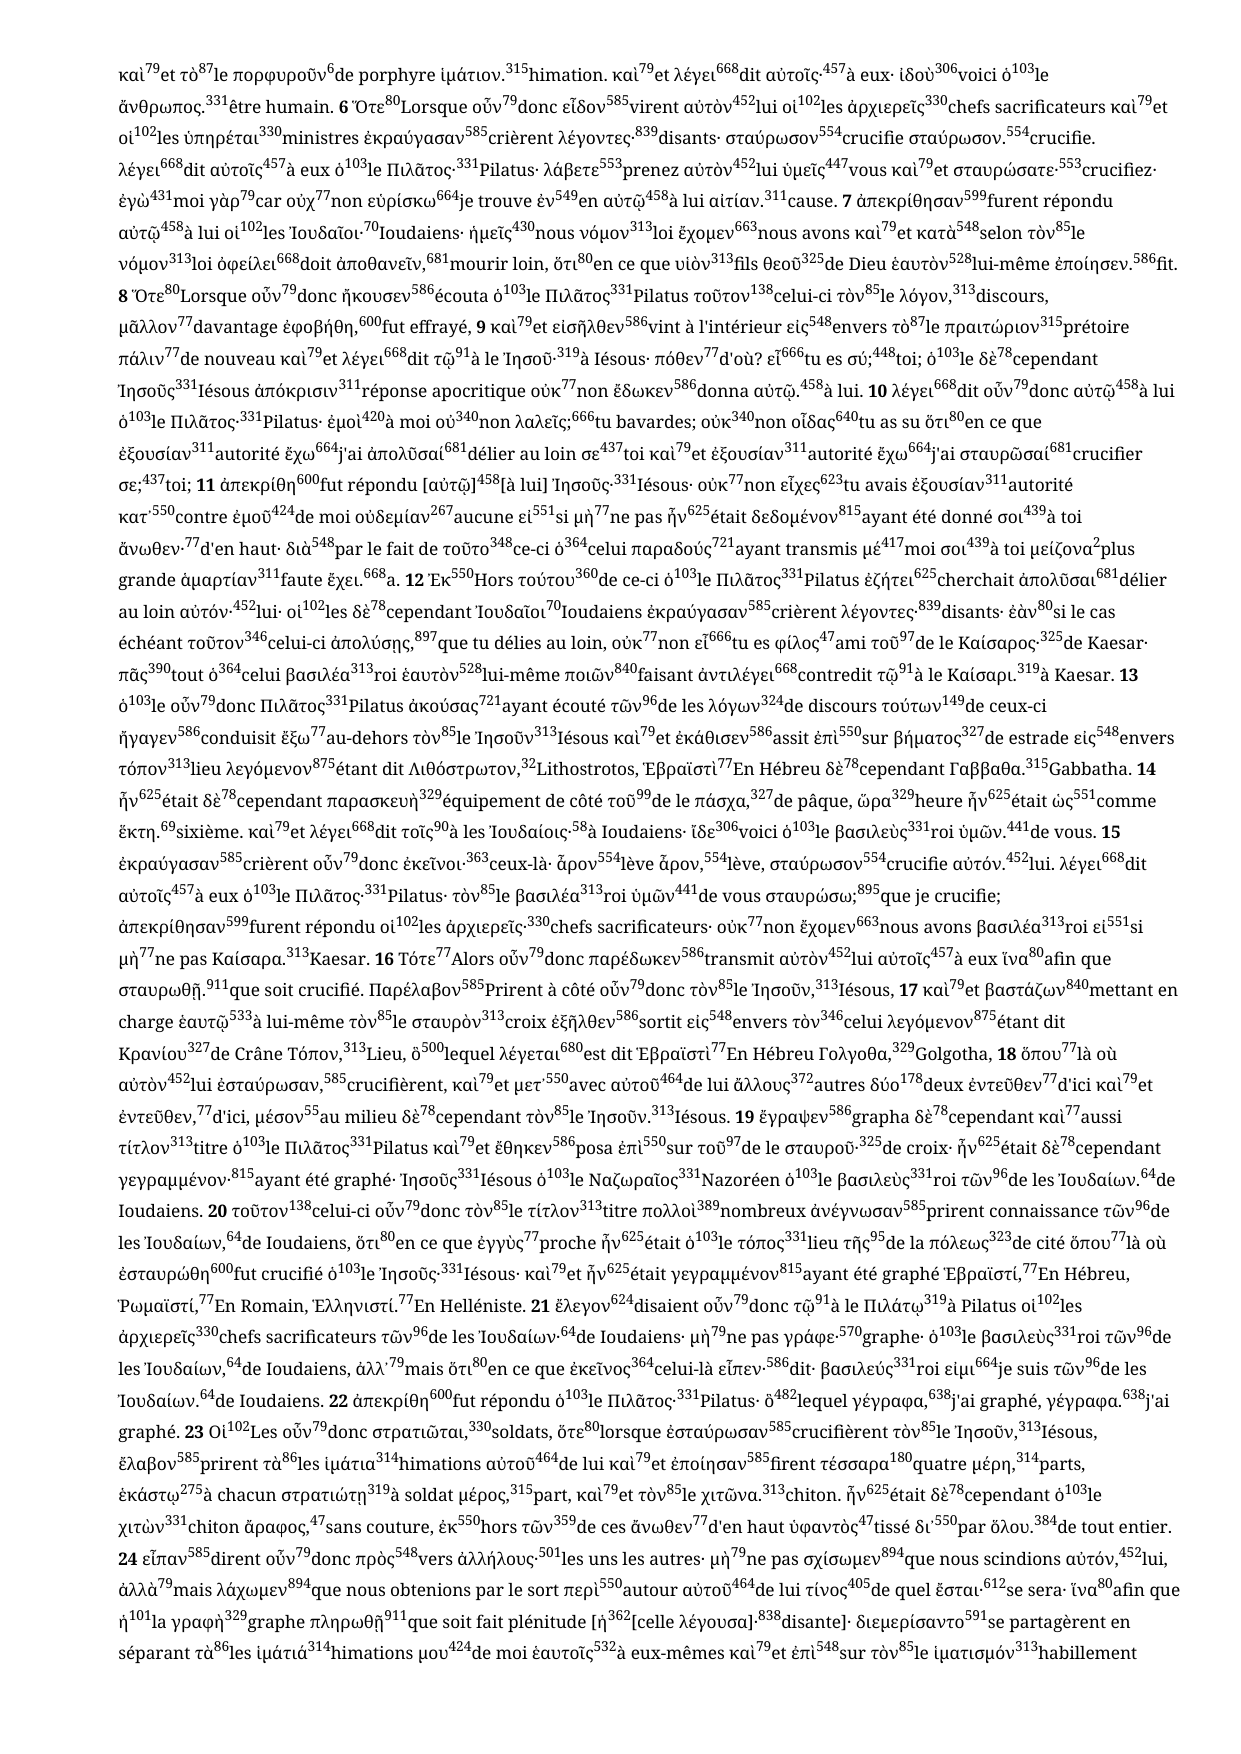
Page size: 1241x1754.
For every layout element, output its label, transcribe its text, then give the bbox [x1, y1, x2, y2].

text 1 Τότε77Alors οὖν79donc ἔλαβεν586prit ὁ103le Πιλᾶτος331Pilatus τὸν85le Ἰησοῦν313Iésous καὶ79et ἐμαστίγωσεν.586fouetta. 2 καὶ79et οἱ102les στρατιῶται330soldats πλέξαντες720ayants tressés στέφανον313couronne ἐξ550hors ἀκανθῶν322de épines ἐπέθηκαν585surposèrent αὐτοῦ464de lui τῇ89à la κεφαλῇ317à tête καὶ79et ἱμάτιον315himation πορφυροῦν6de porphyre περιέβαλον585entourèrent αὐτὸν452lui 3 καὶ79et ἤρχοντο630se venaient πρὸς548vers αὐτὸν452lui καὶ79et ἔλεγον·624disaient· χαῖρε308sois de joie ὁ109le βασιλεὺς337roi τῶν96de les Ἰουδαίων·64de Ioudaiens· καὶ79et ἐδίδοσαν624donnaient αὐτῷ458à lui ῥαπίσματα.314gifles. 4 Καὶ79Et ἐξῆλθεν586sortit πάλιν77de nouveau ἔξω77au-dehors ὁ103le Πιλᾶτος331Pilatus καὶ79et λέγει668dit αὐτοῖς·457à eux· ἴδε306voici ἄγω664je conduis ὑμῖν438à vous αὐτὸν452lui ἔξω,77au-dehors, ἵνα80afin que γνῶτε896que vous connaissiez ὅτι80en ce que οὐδεμίαν267aucune αἰτίαν311cause εὑρίσκω664je trouve ἐν549en αὐτῷ.458à lui. 5 ἐξῆλθεν586sortit οὖν79donc ὁ103le Ἰησοῦς331Iésous ἔξω,77au-dehors, φορῶν840colportant τὸν85le ἀκάνθινον4épineuse στέφανον313couronne καὶ79et τὸ87le πορφυροῦν6de porphyre ἱμάτιον.315himation. καὶ79et λέγει668dit αὐτοῖς·457à eux· ἰδοὺ306voici ὁ103le ἄνθρωπος.331être humain. 6 Ὅτε80Lorsque οὖν79donc εἶδον585virent αὐτὸν452lui οἱ102les ἀρχιερεῖς330chefs sacrificateurs καὶ79et οἱ102les ὑπηρέται330ministres ἐκραύγασαν585crièrent λέγοντες·839disants· σταύρωσον554crucifie σταύρωσον.554crucifie. λέγει668dit αὐτοῖς457à eux ὁ103le Πιλᾶτος·331Pilatus· λάβετε553prenez αὐτὸν452lui ὑμεῖς447vous καὶ79et σταυρώσατε·553crucifiez· ἐγὼ431moi γὰρ79car οὐχ77non εὑρίσκω664je trouve ἐν549en αὐτῷ458à lui αἰτίαν.311cause. 7 ἀπεκρίθησαν599furent répondu αὐτῷ458à lui οἱ102les Ἰουδαῖοι·70Ioudaiens· ἡμεῖς430nous νόμον313loi ἔχομεν663nous avons καὶ79et κατὰ548selon τὸν85le νόμον313loi ὀφείλει668doit ἀποθανεῖν,681mourir loin, ὅτι80en ce que υἱὸν313fils θεοῦ325de Dieu ἑαυτὸν528lui-même ἐποίησεν.586fit. 8 Ὅτε80Lorsque οὖν79donc ἤκουσεν586écouta ὁ103le Πιλᾶτος331Pilatus τοῦτον138celui-ci τὸν85le λόγον,313discours, μᾶλλον77davantage ἐφοβήθη,600fut effrayé, 9 καὶ79et εἰσῆλθεν586vint à l'intérieur εἰς548envers τὸ87le πραιτώριον315prétoire πάλιν77de nouveau καὶ79et λέγει668dit τῷ91à le Ἰησοῦ·319à Iésous· πόθεν77d'où? εἶ666tu es σύ;448toi; ὁ103le δὲ78cependant Ἰησοῦς331Iésous ἀπόκρισιν311réponse apocritique οὐκ77non ἔδωκεν586donna αὐτῷ.458à lui. 10 λέγει668dit οὖν79donc αὐτῷ458à lui ὁ103le Πιλᾶτος·331Pilatus· ἐμοὶ420à moi οὐ340non λαλεῖς;666tu bavardes; οὐκ340non οἶδας640tu as su ὅτι80en ce que ἐξουσίαν311autorité ἔχω664j'ai ἀπολῦσαί681délier au loin σε437toi καὶ79et ἐξουσίαν311autorité ἔχω664j'ai σταυρῶσαί681crucifier σε;437toi; 11 ἀπεκρίθη600fut répondu [αὐτῷ]458[à lui] Ἰησοῦς·331Iésous· οὐκ77non εἶχες623tu avais ἐξουσίαν311autorité κατ᾽550contre ἐμοῦ424de moi οὐδεμίαν267aucune εἰ551si μὴ77ne pas ἦν625était δεδομένον815ayant été donné σοι439à toi ἄνωθεν·77d'en haut· διὰ548par le fait de τοῦτο348ce-ci ὁ364celui παραδούς721ayant transmis μέ417moi σοι439à toi μείζονα2plus grande ἁμαρτίαν311faute ἔχει.668a. 12 Ἐκ550Hors τούτου360de ce-ci ὁ103le Πιλᾶτος331Pilatus ἐζήτει625cherchait ἀπολῦσαι681délier au loin αὐτόν·452lui· οἱ102les δὲ78cependant Ἰουδαῖοι70Ioudaiens ἐκραύγασαν585crièrent λέγοντες·839disants· ἐὰν80si le cas échéant τοῦτον346celui-ci ἀπολύσῃς,897que tu délies au loin, οὐκ77non εἶ666tu es φίλος47ami τοῦ97de le Καίσαρος·325de Kaesar· πᾶς390tout ὁ364celui βασιλέα313roi ἑαυτὸν528lui-même ποιῶν840faisant ἀντιλέγει668contredit τῷ91à le Καίσαρι.319à Kaesar. 13 ὁ103le οὖν79donc Πιλᾶτος331Pilatus ἀκούσας721ayant écouté τῶν96de les λόγων324de discours τούτων149de ceux-ci ἤγαγεν586conduisit ἔξω77au-dehors τὸν85le Ἰησοῦν313Iésous καὶ79et ἐκάθισεν586assit ἐπὶ550sur βήματος327de estrade εἰς548envers τόπον313lieu λεγόμενον875étant dit Λιθόστρωτον,32Lithostrotos, Ἑβραϊστὶ77En Hébreu δὲ78cependant Γαββαθα.315Gabbatha. 14 ἦν625était δὲ78cependant παρασκευὴ329équipement de côté τοῦ99de le πάσχα,327de pâque, ὥρα329heure ἦν625était ὡς551comme ἕκτη.69sixième. καὶ79et λέγει668dit τοῖς90à les Ἰουδαίοις·58à Ioudaiens· ἴδε306voici ὁ103le βασιλεὺς331roi ὑμῶν.441de vous. 15 ἐκραύγασαν585crièrent οὖν79donc ἐκεῖνοι·363ceux-là· ἆρον554lève ἆρον,554lève, σταύρωσον554crucifie αὐτόν.452lui. λέγει668dit αὐτοῖς457à eux ὁ103le Πιλᾶτος·331Pilatus· τὸν85le βασιλέα313roi ὑμῶν441de vous σταυρώσω;895que je crucifie; ἀπεκρίθησαν599furent répondu οἱ102les ἀρχιερεῖς·330chefs sacrificateurs· οὐκ77non ἔχομεν663nous avons βασιλέα313roi εἰ551si μὴ77ne pas Καίσαρα.313Kaesar. 16 Τότε77Alors οὖν79donc παρέδωκεν586transmit αὐτὸν452lui αὐτοῖς457à eux ἵνα80afin que σταυρωθῇ.911que soit crucifié. Παρέλαβον585Prirent à côté οὖν79donc τὸν85le Ἰησοῦν,313Iésous, 17 καὶ79et βαστάζων840mettant en charge ἑαυτῷ533à lui-même τὸν85le σταυρὸν313croix ἐξῆλθεν586sortit εἰς548envers τὸν346celui λεγόμενον875étant dit Κρανίου327de Crâne Τόπον,313Lieu, ὃ500lequel λέγεται680est dit Ἑβραϊστὶ77En Hébreu Γολγοθα,329Golgotha, 18 ὅπου77là où αὐτὸν452lui ἐσταύρωσαν,585crucifièrent, καὶ79et μετ᾽550avec αὐτοῦ464de lui ἄλλους372autres δύο178deux ἐντεῦθεν77d'ici καὶ79et ἐντεῦθεν,77d'ici, μέσον55au milieu δὲ78cependant τὸν85le Ἰησοῦν.313Iésous. 19 ἔγραψεν586grapha δὲ78cependant καὶ77aussi τίτλον313titre ὁ103le Πιλᾶτος331Pilatus καὶ79et ἔθηκεν586posa ἐπὶ550sur τοῦ97de le σταυροῦ·325de croix· ἦν625était δὲ78cependant γεγραμμένον·815ayant été graphé· Ἰησοῦς331Iésous ὁ103le Ναζωραῖος331Nazoréen ὁ103le βασιλεὺς331roi τῶν96de les Ἰουδαίων.64de Ioudaiens. 20 τοῦτον138celui-ci οὖν79donc τὸν85le τίτλον313titre πολλοὶ389nombreux ἀνέγνωσαν585prirent connaissance τῶν96de les Ἰουδαίων,64de Ioudaiens, ὅτι80en ce que ἐγγὺς77proche ἦν625était ὁ103le τόπος331lieu τῆς95de la πόλεως323de cité ὅπου77là où ἐσταυρώθη600fut crucifié ὁ103le Ἰησοῦς·331Iésous· καὶ79et ἦν625était γεγραμμένον815ayant été graphé Ἑβραϊστί,77En Hébreu, Ῥωμαϊστί,77En Romain, Ἑλληνιστί.77En Helléniste. 21 ἔλεγον624disaient οὖν79donc τῷ91à le Πιλάτῳ319à Pilatus οἱ102les ἀρχιερεῖς330chefs sacrificateurs τῶν96de les Ἰουδαίων·64de Ioudaiens· μὴ79ne pas γράφε·570graphe· ὁ103le βασιλεὺς331roi τῶν96de les Ἰουδαίων,64de Ioudaiens, ἀλλ᾽79mais ὅτι80en ce que ἐκεῖνος364celui-là εἶπεν·586dit· βασιλεύς331roi εἰμι664je suis τῶν96de les Ἰουδαίων.64de Ioudaiens. 22 ἀπεκρίθη600fut répondu ὁ103le Πιλᾶτος·331Pilatus· ὃ482lequel γέγραφα,638j'ai graphé, γέγραφα.638j'ai graphé. 23 Οἱ102Les οὖν79donc στρατιῶται,330soldats, ὅτε80lorsque ἐσταύρωσαν585crucifièrent τὸν85le Ἰησοῦν,313Iésous, ἔλαβον585prirent τὰ86les ἱμάτια314himations αὐτοῦ464de lui καὶ79et ἐποίησαν585firent τέσσαρα180quatre μέρη,314parts, ἑκάστῳ275à chacun στρατιώτῃ319à soldat μέρος,315part, καὶ79et τὸν85le χιτῶνα.313chiton. ἦν625était δὲ78cependant ὁ103le χιτὼν331chiton ἄραφος,47sans couture, ἐκ550hors τῶν359de ces ἄνωθεν77d'en haut ὑφαντὸς47tissé δι᾽550par ὅλου.384de tout entier. 24 εἶπαν585dirent οὖν79donc πρὸς548vers ἀλλήλους·501les uns les autres· μὴ79ne pas σχίσωμεν894que nous scindions αὐτόν,452lui, ἀλλὰ79mais λάχωμεν894que nous obtenions par le sort περὶ550autour αὐτοῦ464de lui τίνος405de quel ἔσται·612se sera· ἵνα80afin que ἡ101la γραφὴ329graphe πληρωθῇ911que soit fait plénitude [ἡ362[celle λέγουσα]·838disante]· διεμερίσαντο591se partagèrent en séparant τὰ86les ἱμάτιά314himations μου424de moi ἑαυτοῖς532à eux-mêmes καὶ79et ἐπὶ548sur τὸν85le ἱματισμόν313habillement d'himation μου424de moi ἔβαλον585jetèrent κλῆρον.313lot. Οἱ102Les μὲν79certes οὖν79donc στρατιῶται330soldats ταῦτα347ces-ci ἐποίησαν.585firent. 25 Εἱστήκεισαν658Avaient dressé δὲ78cependant παρὰ549à côté τῷ91à le σταυρῷ319à croix τοῦ97de le Ἰησοῦ325de Iésous ἡ101la μήτηρ329mère αὐτοῦ464de lui καὶ79et ἡ101la ἀδελφὴ329soeur τῆς95de la μητρὸς323de mère αὐτοῦ,464de lui, Μαρία329Maria ἡ362celle τοῦ97de le Κλωπᾶ325de Klopas καὶ79et Μαρία329Maria ἡ101la Μαγδαληνή.329Magdalene. 26 Ἰησοῦς331Iésous οὖν79donc ἰδὼν721ayant vu τὴν243la μητέρα311mère καὶ79et τὸν85le μαθητὴν313disciple παρεστῶτα770ayant dressé à côté ὃν480lequel ἠγάπα,625aimait, λέγει668dit τῇ89à la μητρί·317à mère· γύναι,335femme, ἰδοὺ306voici ὁ103le υἱός331fils σου.442de toi. 27 εἶτα77puis λέγει668dit τῷ91à le μαθητῇ·319à disciple· ἴδε306voici ἡ101la μήτηρ329mère σου.442de toi. καὶ79et ἀπ᾽550au loin ἐκείνης148de celle-là τῆς95de la ὥρας323de heure ἔλαβεν586prit ὁ103le μαθητὴς331disciple αὐτὴν450elle εἰς548envers τὰ246les ἴδια.347en propres. 28 Μετὰ548Après τοῦτο348ce-ci εἰδὼς783ayant su ὁ103le Ἰησοῦς331Iésous ὅτι80en ce que ἤδη77déjà πάντα391tous τετέλεσται,654a été achevé, ἵνα80afin que τελειωθῇ911que soit perfectionné ἡ101la γραφή,329graphe, λέγει·668dit· διψῶ.664j'ai soif. 29 σκεῦος333ustensile ἔκειτο631se couchait ὄξους327de vinaigre μεστόν·73plein· σπόγγον313éponge οὖν79donc μεστὸν4plein τοῦ99de le ὄξους327de vinaigre ὑσσώπῳ319à hysope περιθέντες720ayants posés autour προσήνεγκαν585apportèrent αὐτοῦ464de lui τῷ253à le στόματι.321à bouche. 30 ὅτε80lorsque οὖν79donc ἔλαβεν586prit τὸ87le ὄξος315vinaigre [ὁ]364[celui] Ἰησοῦς331Iésous εἶπεν·586dit· τετέλεσται,654a été achevé, καὶ79et κλίνας721ayant cliné τὴν83la κεφαλὴν311tête παρέδωκεν586transmit τὸ247le πνεῦμα.315souffle. 31 Οἱ102Les οὖν79donc Ἰουδαῖοι,70Ioudaiens, ἐπεὶ80puisque παρασκευὴ329équipement de côté ἦν,625était, ἵνα80afin que μὴ77ne pas μείνῃ899que reste ἐπὶ550sur τοῦ97de le σταυροῦ325de croix τὰ104les σώματα332corps ἐν549en τῷ93à le σαββάτῳ,321à sabbat, ἦν625était γὰρ79car μεγάλη45grande ἡ101la ἡμέρα329journée ἐκείνου152de ce-là τοῦ99de le σαββάτου,327de sabbat, ἠρώτησαν585interrogèrent τὸν85le Πιλᾶτον313Pilatus ἵνα80afin que κατεαγῶσιν910que soient fracassé de haut en bas αὐτῶν463de eux τὰ104les σκέλη332jambes καὶ79et ἀρθῶσιν.910que soient levé. 32 ἦλθον585vinrent οὖν79donc οἱ102les στρατιῶται330soldats καὶ79et τοῦ97de le μὲν79certes πρώτου65de premier κατέαξαν585fracassèrent de haut en bas τὰ86les σκέλη314jambes καὶ79et τοῦ97de le ἄλλου384de autre τοῦ358de celui συσταυρωθέντος754de ayant été crucifié avec αὐτῷ·458à lui· 33 ἐπὶ548sur δὲ78cependant τὸν85le Ἰησοῦν313Iésous ἐλθόντες,720ayants venus, ὡς80comme εἶδον585virent ἤδη77déjà αὐτὸν452lui τεθνηκότα,770ayant mort, οὐ77non κατέαξαν585fracassèrent de haut en bas αὐτοῦ464de lui τὰ86les σκέλη,314jambes, 34 ἀλλ᾽79mais εἷς71un τῶν96de les στρατιωτῶν324de soldats λόγχῃ317à lance αὐτοῦ464de lui τὴν83la πλευρὰν311côté ἔνυξεν,586piqua, καὶ79et ἐξῆλθεν586sortit εὐθὺς77directement αἷμα333sang καὶ79et ὕδωρ.333eau. 35 καὶ79et ὁ364celui ἑωρακὼς783ayant vu μεμαρτύρηκεν,642a témoigné, καὶ79et ἀληθινὴ45véritable αὐτοῦ464de lui ἐστιν668est ἡ101la μαρτυρία,329témoignation, καὶ79et ἐκεῖνος364celui-là οἶδεν642a su ὅτι80en ce que ἀληθῆ54vrais λέγει,668dit, ἵνα80afin que καὶ77aussi ὑμεῖς447vous πιστεύ[σ]ητε.896que vous croyiez. 36 ἐγένετο592se devint γὰρ79car ταῦτα365ces-ci ἵνα80afin que ἡ101la γραφὴ329graphe πληρωθῇ·911que soit fait plénitude· ὀστοῦν333os οὐ77non συντριβήσεται619sera broyé ensemble αὐτοῦ.464de lui. 37 καὶ79et πάλιν77de nouveau ἑτέρα130autre-différente γραφὴ329graphe λέγει·668dit· ὄψονται611se verront εἰς548envers ὃν480lequel ἐξεκέντησαν.585transpercèrent. 38 Μετὰ548Après δὲ78cependant ταῦτα347ces-ci ἠρώτησεν586interrogea τὸν85le Πιλᾶτον313Pilatus Ἰωσὴφ331Ioseph [ὁ]364[celui] ἀπὸ550au loin Ἁριμαθαίας,323de Arimathée, ὢν840étant μαθητὴς331disciple τοῦ97de le Ἰησοῦ325de Iésous κεκρυμμένος813ayant été caché δὲ78cependant διὰ548par le fait de τὸν85le φόβον313effroi τῶν96de les Ἰουδαίων,64de Ioudaiens, ἵνα80afin que ἄρῃ899que lève τὸ87le σῶμα315corps τοῦ97de le Ἰησοῦ·325de Iésous· καὶ79et ἐπέτρεψεν586permit ὁ103le Πιλᾶτος.331Pilatus. ἦλθεν586vint οὖν79donc καὶ79et ἦρεν586leva τὸ87le σῶμα315corps αὐτοῦ.464de lui. 39 ἦλθεν586vint δὲ78cependant καὶ77aussi Νικόδημος,331Nikodème, ὁ364celui ἐλθὼν721ayant venu πρὸς548vers αὐτὸν452lui νυκτὸς323de nuit τὸ87le πρῶτον,55premier, φέρων840portant μίγμα315mixture σμύρνης323de myrrhe καὶ79et ἀλόης323de aloès ὡς77comme λίτρας310livres ἑκατόν.176cent. 40 ἔλαβον585prirent οὖν79donc τὸ87le σῶμα315corps τοῦ97de le Ἰησοῦ325de Iésous καὶ79et ἔδησαν585lièrent αὐτὸ454lui ὀθονίοις320à étoffes de lins μετὰ550avec τῶν98de les ἀρωμάτων,326de aromates, καθὼς77de haut en bas comme ἔθος333coutume ἐστὶν668est τοῖς90à les Ἰουδαίοις58à Ioudaiens ἐνταφιάζειν.689enterrer. 41 ἦν625était δὲ78cependant ἐν549en τῷ91à le τόπῳ319à lieu ὅπου77là où ἐσταυρώθη600fut crucifié κῆπος,331jardin, καὶ79et ἐν549en τῷ91à le κήπῳ319à jardin μνημεῖον333mémorial καινὸν24nouveau ἐν549en ᾧ488à lequel οὐδέπω77non cependant encore οὐδεὶς390aucun ἦν625était τεθειμένος·813ayant été posé· 42 ἐκεῖ77là οὖν79donc διὰ548par le fait de τὴν83la παρασκευὴν311équipement de côté τῶν96de les Ἰουδαίων,64de Ioudaiens, ὅτι80en ce que ἐγγὺς77proche ἦν625était τὸ105le μνημεῖον,333mémorial, ἔθηκαν585posèrent τὸν85le Ἰησοῦν.313Iésous. [118, 59, 1181, 1665]
